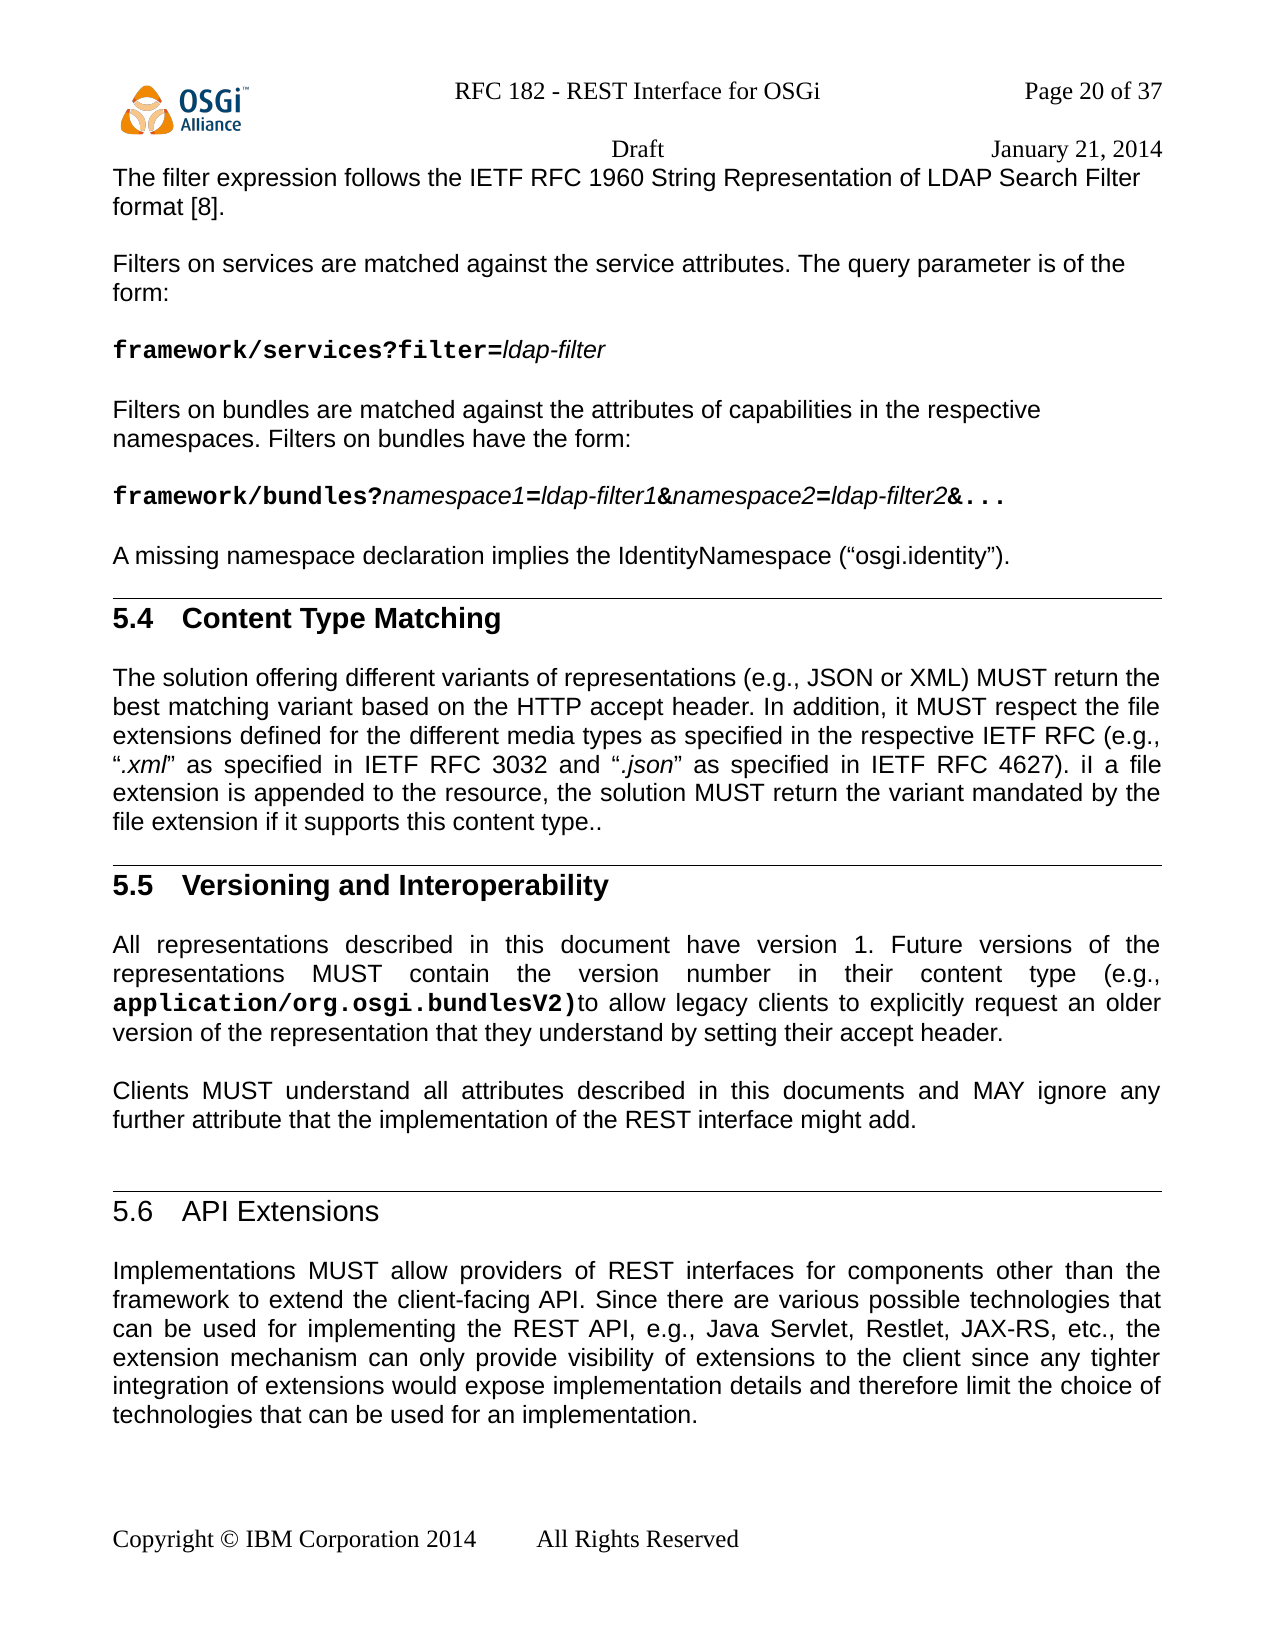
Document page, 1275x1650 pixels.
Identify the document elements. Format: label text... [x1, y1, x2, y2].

text framework/services?filter=ldap-filter [112, 335, 1162, 366]
text Implementations MUST allow providers of REST interfaces for components other than the framework to extend the client-facing API. Since there are various possible technologies that can be used for implementing the REST API, e.g., Java Servlet, Restlet, JAX-RS, etc., the extension mechanism can only provide visibility of extensions to the client since any tighter integration of extensions would expose implementation details and therefore limit the choice of technologies that can be used for an implementation. [112, 1256, 1162, 1429]
picture [113, 78, 257, 142]
subtitle Content Type Matching [112, 599, 1162, 634]
text Filters on services are matched against the service attributes. The query parameter is of the form: [112, 249, 1162, 306]
subtitle API Extensions [112, 1192, 1162, 1228]
text Clients MUST understand all attributes described in this documents and MAY ignore any further attribute that the implementation of the REST interface might add. [112, 1076, 1162, 1133]
text All representations described in this document have version 1. Future versions of the representations MUST contain the version number in their content type (e.g., application/org.osgi.bundlesV2)to allow legacy clients to explicitly request an older version of the representation that they understand by setting their accept header. [112, 930, 1162, 1047]
text framework/bundles?namespace1=ldap-filter1&namespace2=ldap-filter2&... [112, 481, 1162, 512]
subtitle Versioning and Interoperability [112, 866, 1162, 901]
text Filters on bundles are matched against the attributes of capabilities in the respective namespaces. Filters on bundles have the form: [112, 395, 1162, 452]
text The solution offering different variants of representations (e.g., JSON or XML) MUST return the best matching variant based on the HTTP accept header. In addition, it MUST respect the file extensions defined for the different media types as specified in the respective IETF RFC (e.g., “.xml” as specified in IETF RFC 3032 and “.json” as specified in IETF RFC 4627). iI a file extension is appended to the resource, the solution MUST return the variant mandated by the file extension if it supports this content type.. [112, 663, 1162, 836]
text The filter expression follows the IETF RFC 1960 String Representation of LDAP Search Filter format [8].. [112, 163, 1162, 220]
text A missing namespace declaration implies the IdentityNamespace (“osgi.identity”). [112, 541, 1162, 569]
